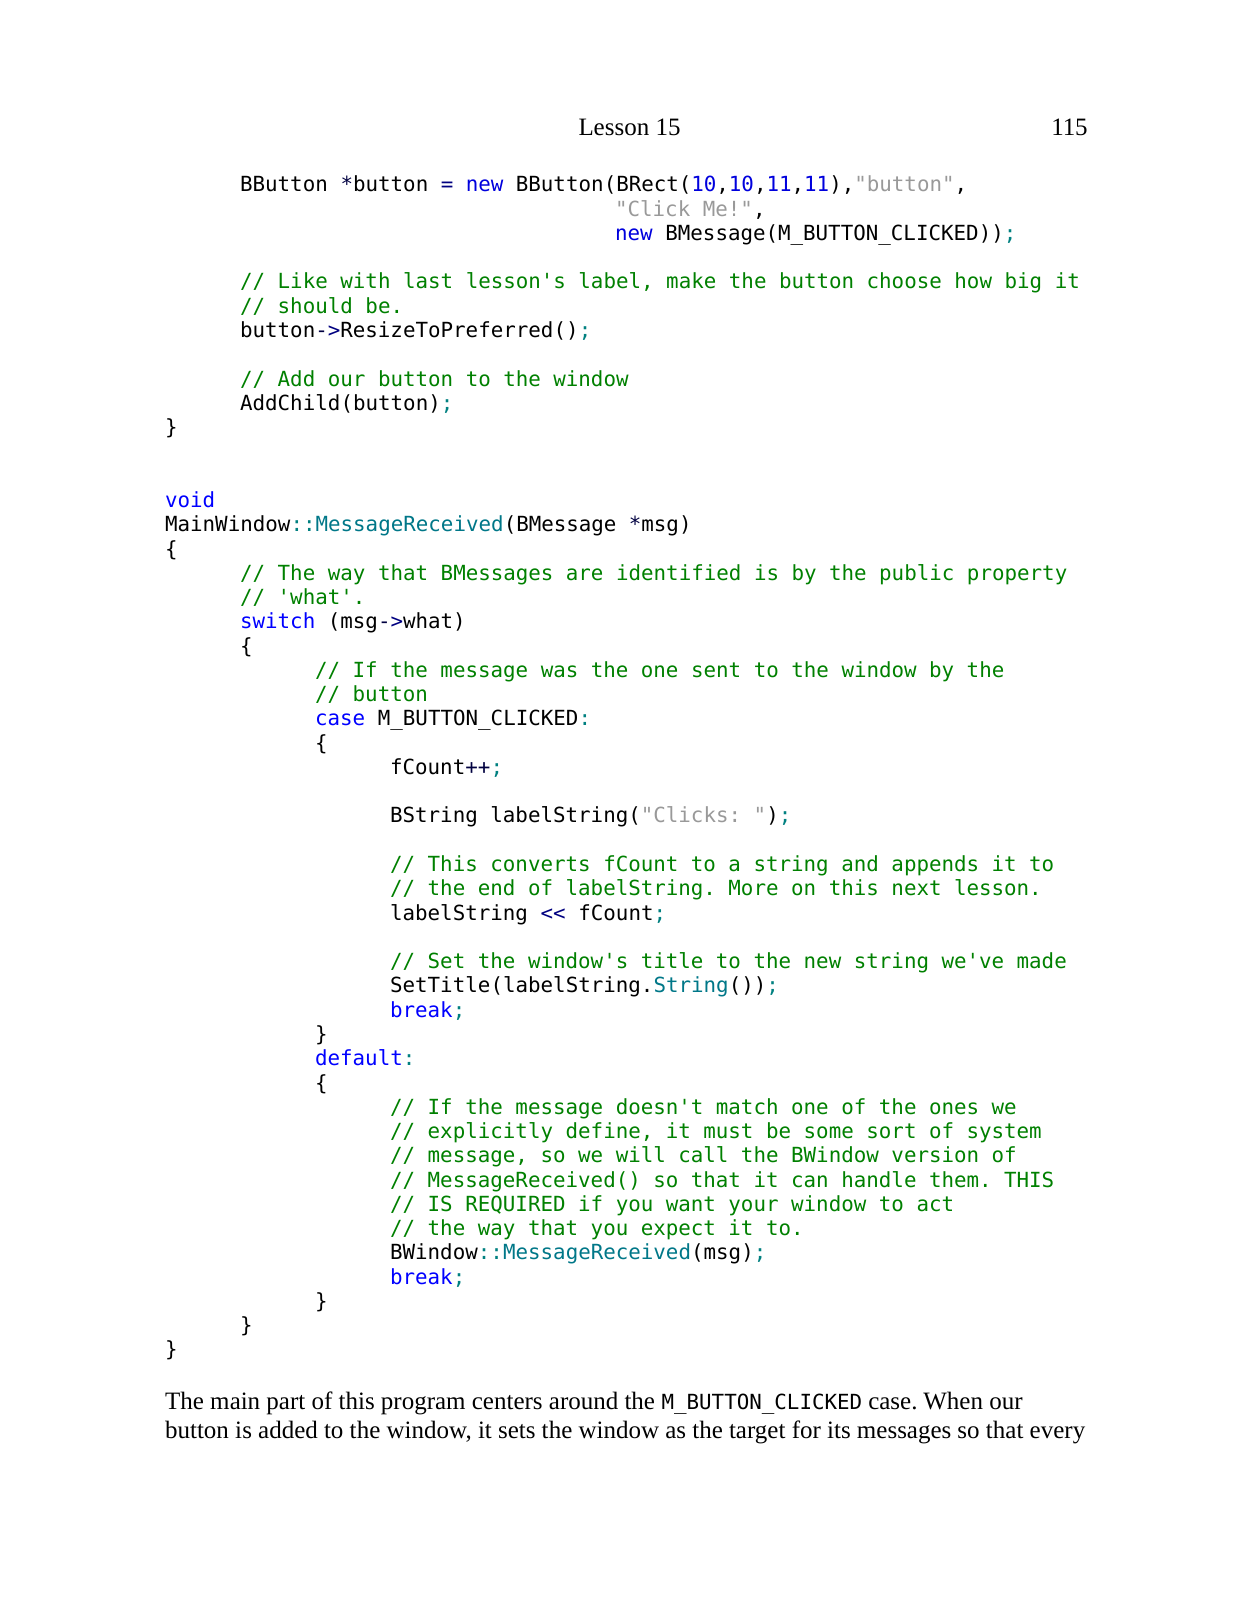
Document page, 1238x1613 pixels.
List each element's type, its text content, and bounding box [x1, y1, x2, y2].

text fCount++; [165, 755, 1087, 779]
text } [165, 1289, 1087, 1313]
text // This converts fCount to a string and appends it to [165, 852, 1087, 876]
text BWindow::MessageReceived(msg); [165, 1240, 1087, 1265]
text // MessageReceived() so that it can handle them. THIS [165, 1168, 1087, 1192]
text } [165, 1337, 1087, 1362]
text break; [165, 1265, 1087, 1289]
text // the way that you expect it to. [165, 1216, 1087, 1240]
text BString labelString("Clicks: "); [165, 803, 1087, 828]
text // If the message doesn't match one of the ones we [165, 1095, 1087, 1119]
text The main part of this program centers around the M_BUTTON_CLICKED case. When our button is added to the window, it sets the window as the target for its messages so that every [165, 1386, 1087, 1443]
text button->ResizeToPreferred(); [165, 318, 1087, 342]
text case M_BUTTON_CLICKED: [165, 706, 1087, 731]
text break; [165, 998, 1087, 1022]
text labelString << fCount; [165, 901, 1087, 925]
text MainWindow::MessageReceived(BMessage *msg) [165, 512, 1087, 537]
text new BMessage(M_BUTTON_CLICKED)); [165, 221, 1087, 245]
text "Click Me!", [165, 197, 1087, 221]
text // the end of labelString. More on this next lesson. [165, 876, 1087, 901]
text BButton *button = new BButton(BRect(10,10,11,11),"button", [165, 172, 1087, 197]
text // IS REQUIRED if you want your window to act [165, 1192, 1087, 1216]
text AddChild(button); [165, 391, 1087, 415]
text } [165, 1313, 1087, 1337]
text // should be. [165, 294, 1087, 318]
text switch (msg->what) [165, 609, 1087, 634]
text { [165, 537, 1087, 561]
text } [165, 1022, 1087, 1046]
text } [165, 415, 1087, 439]
text // Like with last lesson's label, make the button choose how big it [165, 269, 1087, 294]
text // The way that BMessages are identified is by the public property [165, 561, 1087, 585]
text // Add our button to the window [165, 367, 1087, 391]
text SetTitle(labelString.String()); [165, 973, 1087, 998]
text // button [165, 682, 1087, 706]
text // message, so we will call the BWindow version of [165, 1143, 1087, 1168]
text // If the message was the one sent to the window by the [165, 658, 1087, 682]
text void [165, 488, 1087, 512]
text // explicitly define, it must be some sort of system [165, 1119, 1087, 1143]
text { [165, 634, 1087, 658]
text // Set the window's title to the new string we've made [165, 949, 1087, 973]
text // 'what'. [165, 585, 1087, 609]
text { [165, 731, 1087, 755]
text default: [165, 1046, 1087, 1071]
text { [165, 1071, 1087, 1095]
